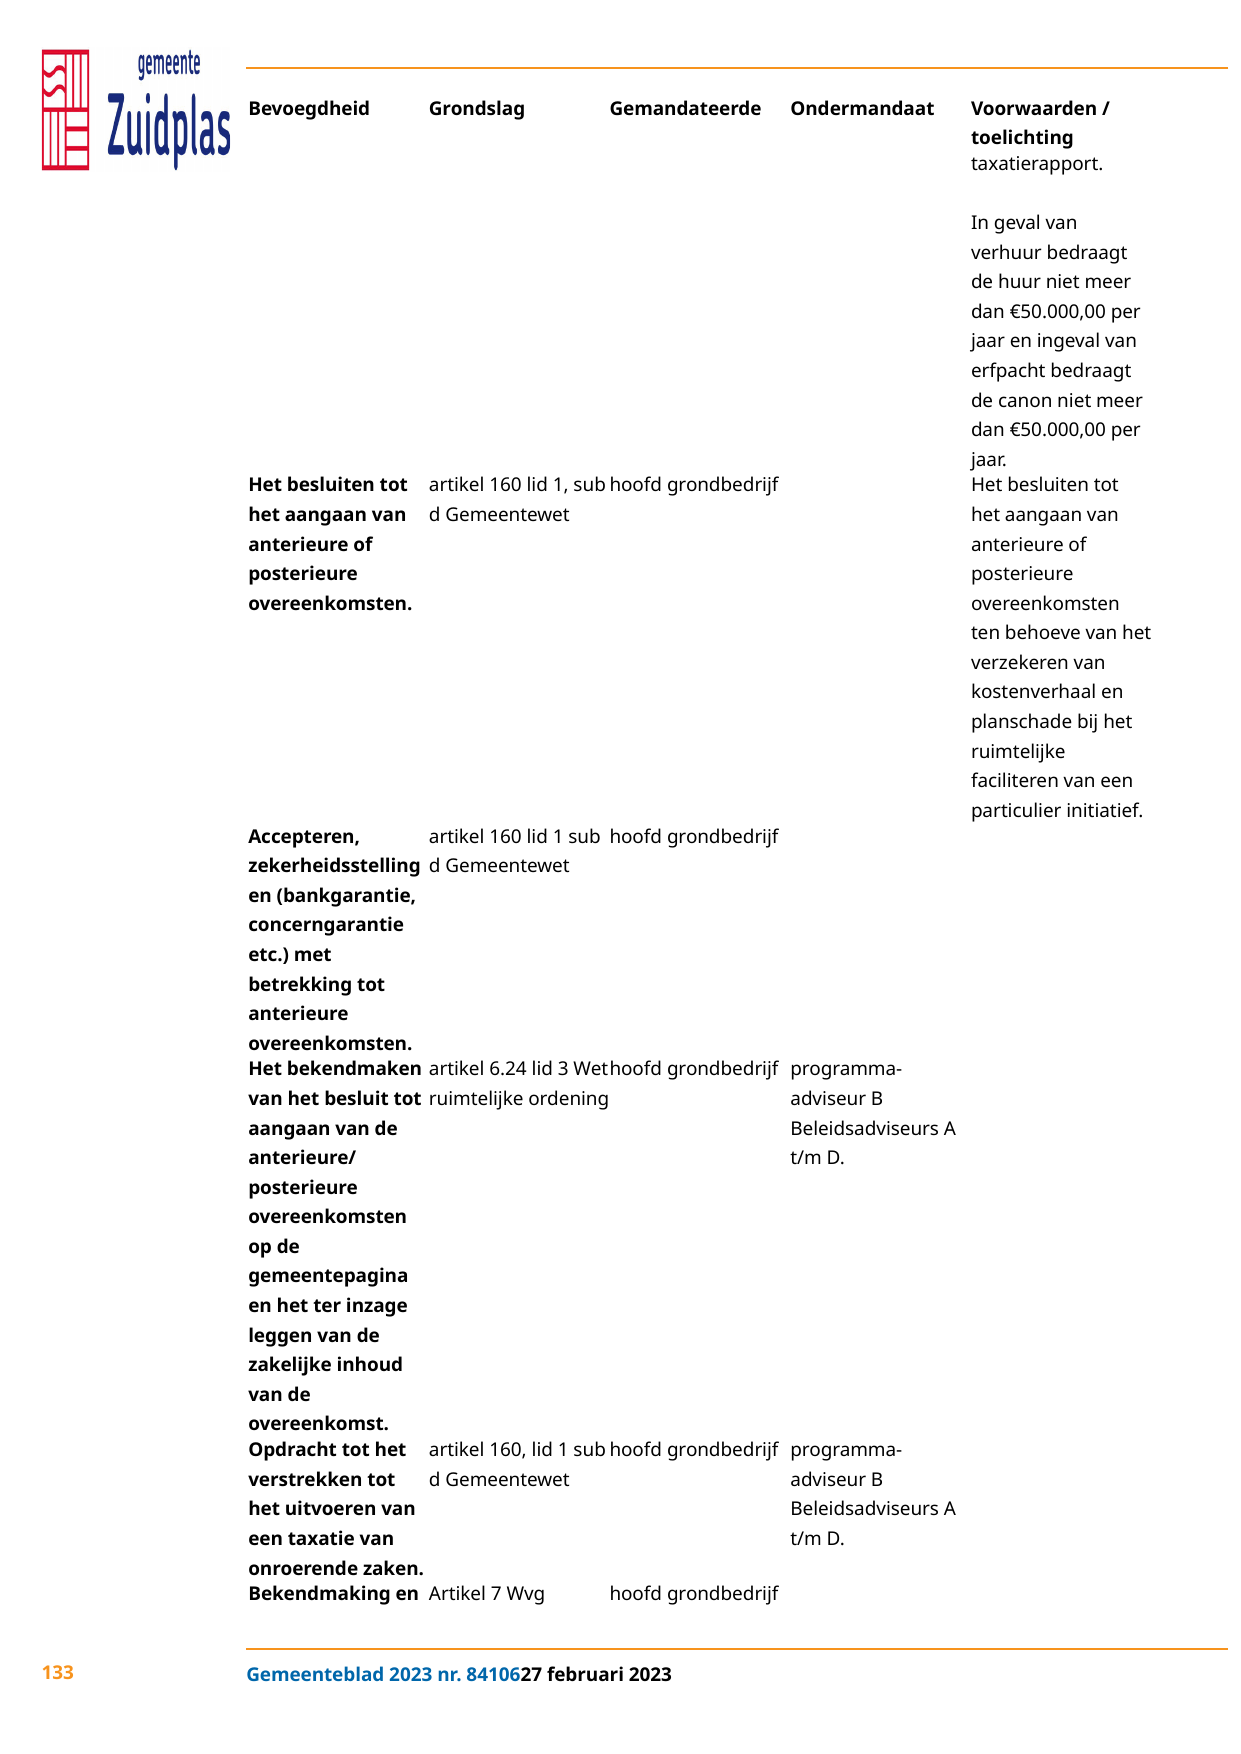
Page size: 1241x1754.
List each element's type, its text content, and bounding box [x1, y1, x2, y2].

table_cell Het besluiten tot het aangaan van anterieure of posterieure overeenkomsten. [248, 472, 429, 823]
table_cell [971, 1580, 1152, 1606]
table_cell Het besluiten tot het aangaan van anterieure of posterieure overeenkomsten ten behoeve van het verzekeren van kostenverhaal en planschade bij het ruimtelijke faciliteren van een particulier initiatief. [971, 472, 1152, 823]
table_cell hoofd grondbedrijf [609, 1056, 790, 1436]
table_cell hoofd grondbedrijf [609, 823, 790, 1056]
table_cell [790, 1580, 971, 1606]
table_cell artikel 6.24 lid 3 Wet ruimtelijke ordening [429, 1056, 609, 1436]
table_cell hoofd grondbedrijf [609, 1436, 790, 1580]
table_cell artikel 160 lid 1, sub d Gemeentewet [429, 472, 609, 823]
table_header Gemandateerde [609, 95, 790, 150]
table_cell [429, 150, 609, 472]
table_cell Bekendmaking en [248, 1580, 429, 1606]
table_header Bevoegdheid [248, 95, 429, 150]
table_cell [609, 150, 790, 472]
table_cell [971, 823, 1152, 1056]
table_cell programma-adviseur B Beleidsadviseurs A t/m D. [790, 1056, 971, 1436]
table_cell [971, 1436, 1152, 1580]
table_cell Artikel 7 Wvg [429, 1580, 609, 1606]
table_cell artikel 160 lid 1 sub d Gemeentewet [429, 823, 609, 1056]
table_cell [790, 472, 971, 823]
table_cell Opdracht tot het verstrekken tot het uitvoeren van een taxatie van onroerende zaken. [248, 1436, 429, 1580]
picture [41, 47, 231, 172]
table_cell [790, 150, 971, 472]
table_header Voorwaarden / toelichting [971, 95, 1152, 150]
table_cell [790, 823, 971, 1056]
table_header Grondslag [429, 95, 609, 150]
table_cell artikel 160, lid 1 sub d Gemeentewet [429, 1436, 609, 1580]
table_header Ondermandaat [790, 95, 971, 150]
table_cell [248, 150, 429, 472]
table_cell Accepteren, zekerheidsstellingen (bankgarantie, concerngarantie etc.) met betrekking tot anterieure overeenkomsten. [248, 823, 429, 1056]
table_cell [971, 1056, 1152, 1436]
table_cell Het bekendmaken van het besluit tot aangaan van de anterieure/ posterieure overeenkomsten op de gemeentepagina en het ter inzage leggen van de zakelijke inhoud van de overeenkomst. [248, 1056, 429, 1436]
table_cell taxatierapport. In geval van verhuur bedraagt de huur niet meer dan €50.000,00 per jaar en ingeval van erfpacht bedraagt de canon niet meer dan €50.000,00 per jaar. [971, 150, 1152, 472]
table_cell hoofd grondbedrijf [609, 472, 790, 823]
table_cell hoofd grondbedrijf [609, 1580, 790, 1606]
table_cell programma-adviseur B Beleidsadviseurs A t/m D. [790, 1436, 971, 1580]
